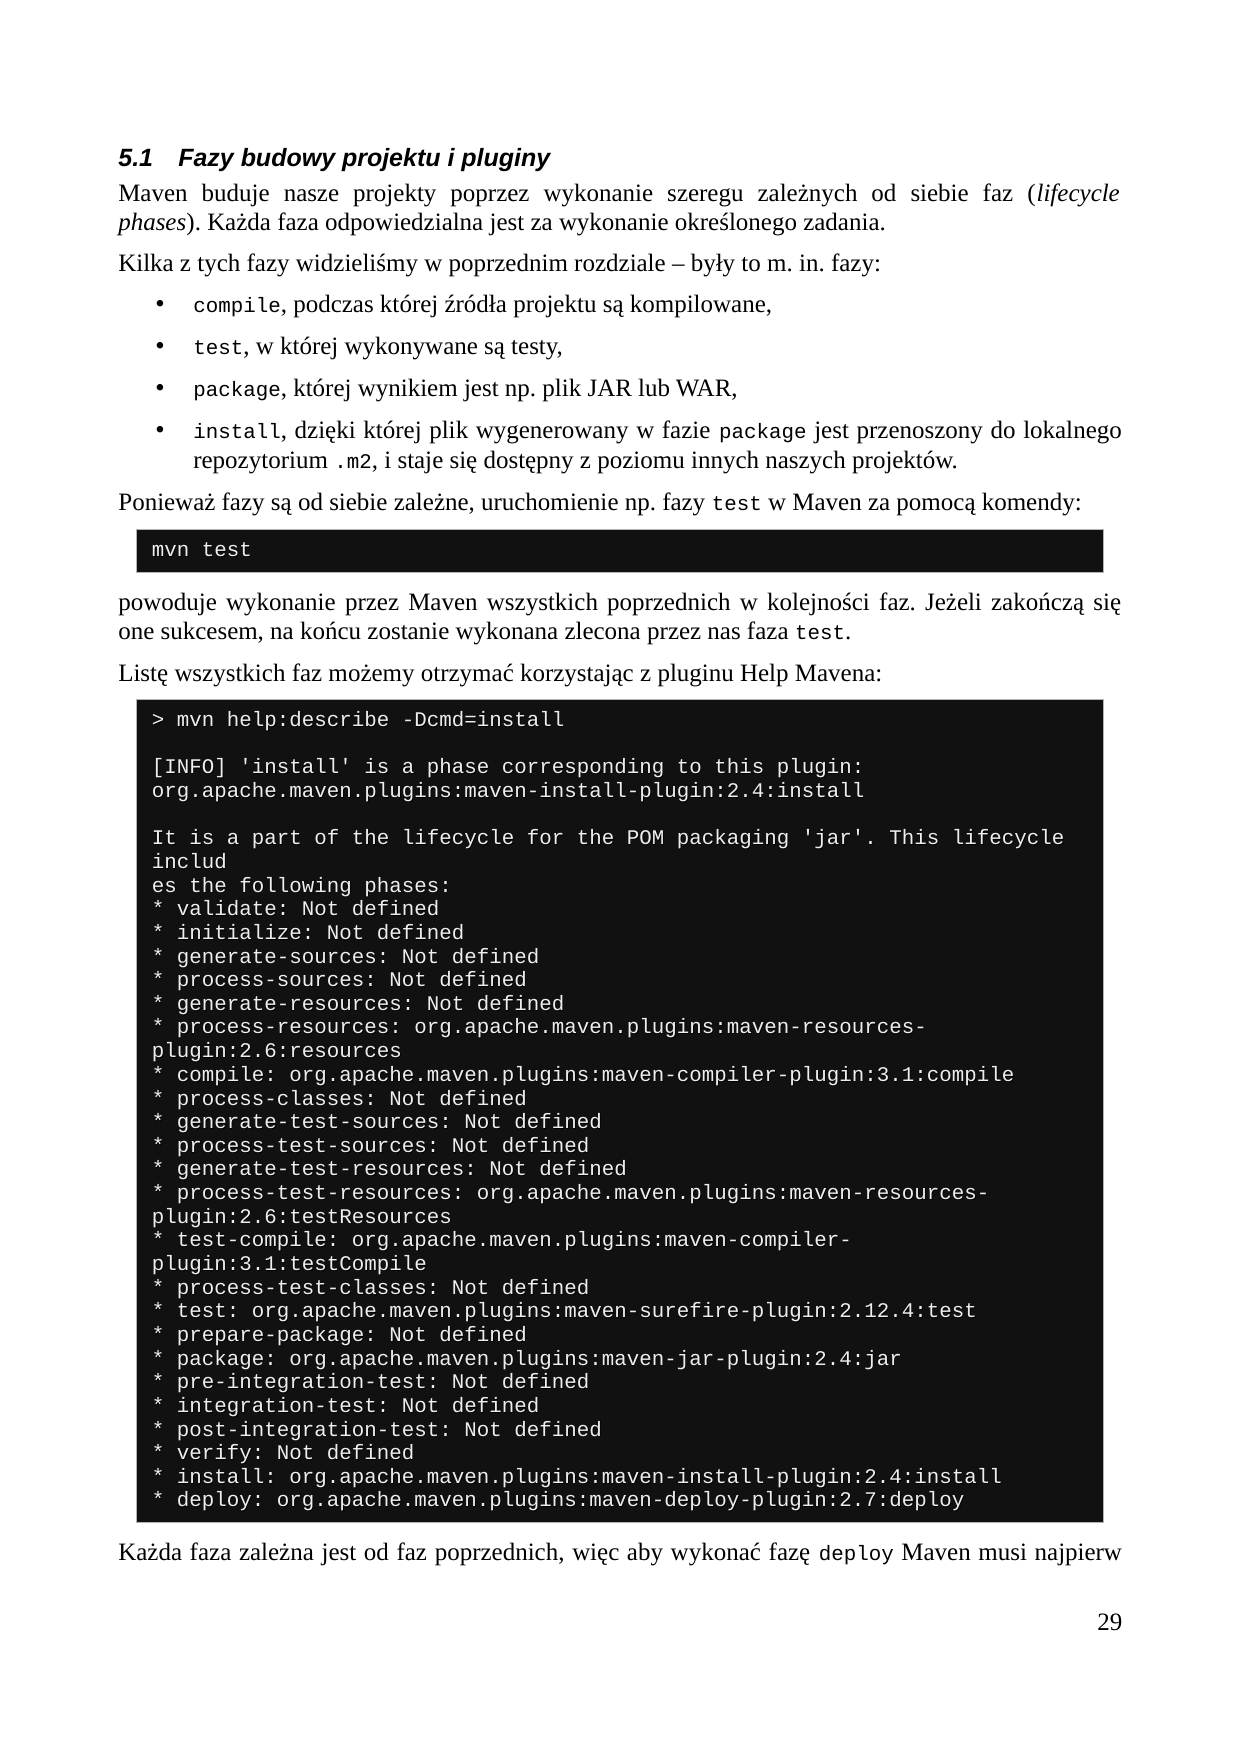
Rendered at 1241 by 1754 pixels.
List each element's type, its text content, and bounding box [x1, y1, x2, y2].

text * process-sources: Not defined [137, 959, 1103, 983]
text * verify: Not defined [137, 1432, 1103, 1456]
subtitle Fazy budowy projektu i pluginy [118, 143, 1122, 172]
text * pre-integration-test: Not defined [137, 1361, 1103, 1385]
text * install: org.apache.maven.plugins:maven-install-plugin:2.4:install [137, 1456, 1103, 1479]
text * process-test-sources: Not defined [137, 1125, 1103, 1148]
text [INFO] 'install' is a phase corresponding to this plugin: [137, 747, 1103, 770]
text * prepare-package: Not defined [137, 1314, 1103, 1338]
text mvn test [137, 530, 1103, 572]
list package, której wynikiem jest np. plik JAR lub WAR, [156, 373, 1122, 403]
text * deploy: org.apache.maven.plugins:maven-deploy-plugin:2.7:deploy [137, 1479, 1103, 1522]
text It is a part of the lifecycle for the POM packaging 'jar'. This lifecycle includ [137, 817, 1103, 865]
text * validate: Not defined [137, 888, 1103, 912]
text * generate-resources: Not defined [137, 983, 1103, 1007]
text Każda faza zależna jest od faz poprzednich, więc aby wykonać fazę deploy Maven musi najpierw [118, 1537, 1122, 1567]
text org.apache.maven.plugins:maven-install-plugin:2.4:install [137, 770, 1103, 794]
text * compile: org.apache.maven.plugins:maven-compiler-plugin:3.1:compile [137, 1054, 1103, 1078]
text * test-compile: org.apache.maven.plugins:maven-compiler-plugin:3.1:testCompile [137, 1219, 1103, 1267]
text * package: org.apache.maven.plugins:maven-jar-plugin:2.4:jar [137, 1338, 1103, 1361]
text * generate-sources: Not defined [137, 936, 1103, 959]
text * process-resources: org.apache.maven.plugins:maven-resources-plugin:2.6:resources [137, 1007, 1103, 1054]
text Listę wszystkich faz możemy otrzymać korzystając z pluginu Help Mavena: [118, 658, 1122, 687]
text Ponieważ fazy są od siebie zależne, uruchomienie np. fazy test w Maven za pomocą komendy: [118, 487, 1122, 517]
text * generate-test-sources: Not defined [137, 1101, 1103, 1125]
list compile, podczas której źródła projektu są kompilowane, [156, 289, 1122, 319]
text powoduje wykonanie przez Maven wszystkich poprzednich w kolejności faz. Jeżeli zakończą się one sukcesem, na końcu zostanie wykonana zlecona przez nas faza test. [118, 587, 1122, 646]
text * process-test-classes: Not defined [137, 1267, 1103, 1290]
text * post-integration-test: Not defined [137, 1409, 1103, 1432]
text Maven buduje nasze projekty poprzez wykonanie szeregu zależnych od siebie faz (lifecycle phases). Każda faza odpowiedzialna jest za wykonanie określonego zadania. [118, 178, 1122, 236]
text * integration-test: Not defined [137, 1385, 1103, 1409]
list install, dzięki której plik wygenerowany w fazie package jest przenoszony do lokalnego repozytorium .m2, i staje się dostępny z poziomu innych naszych projektów. [156, 416, 1122, 475]
text * initialize: Not defined [137, 912, 1103, 936]
text Kilka z tych fazy widzieliśmy w poprzednim rozdziale – były to m. in. fazy: [118, 248, 1122, 277]
text * generate-test-resources: Not defined [137, 1148, 1103, 1172]
text * process-classes: Not defined [137, 1078, 1103, 1101]
text * test: org.apache.maven.plugins:maven-surefire-plugin:2.12.4:test [137, 1290, 1103, 1314]
text * process-test-resources: org.apache.maven.plugins:maven-resources-plugin:2.6:testResources [137, 1172, 1103, 1219]
list test, w której wykonywane są testy, [156, 331, 1122, 361]
text es the following phases: [137, 865, 1103, 888]
text > mvn help:describe -Dcmd=install [137, 700, 1103, 723]
